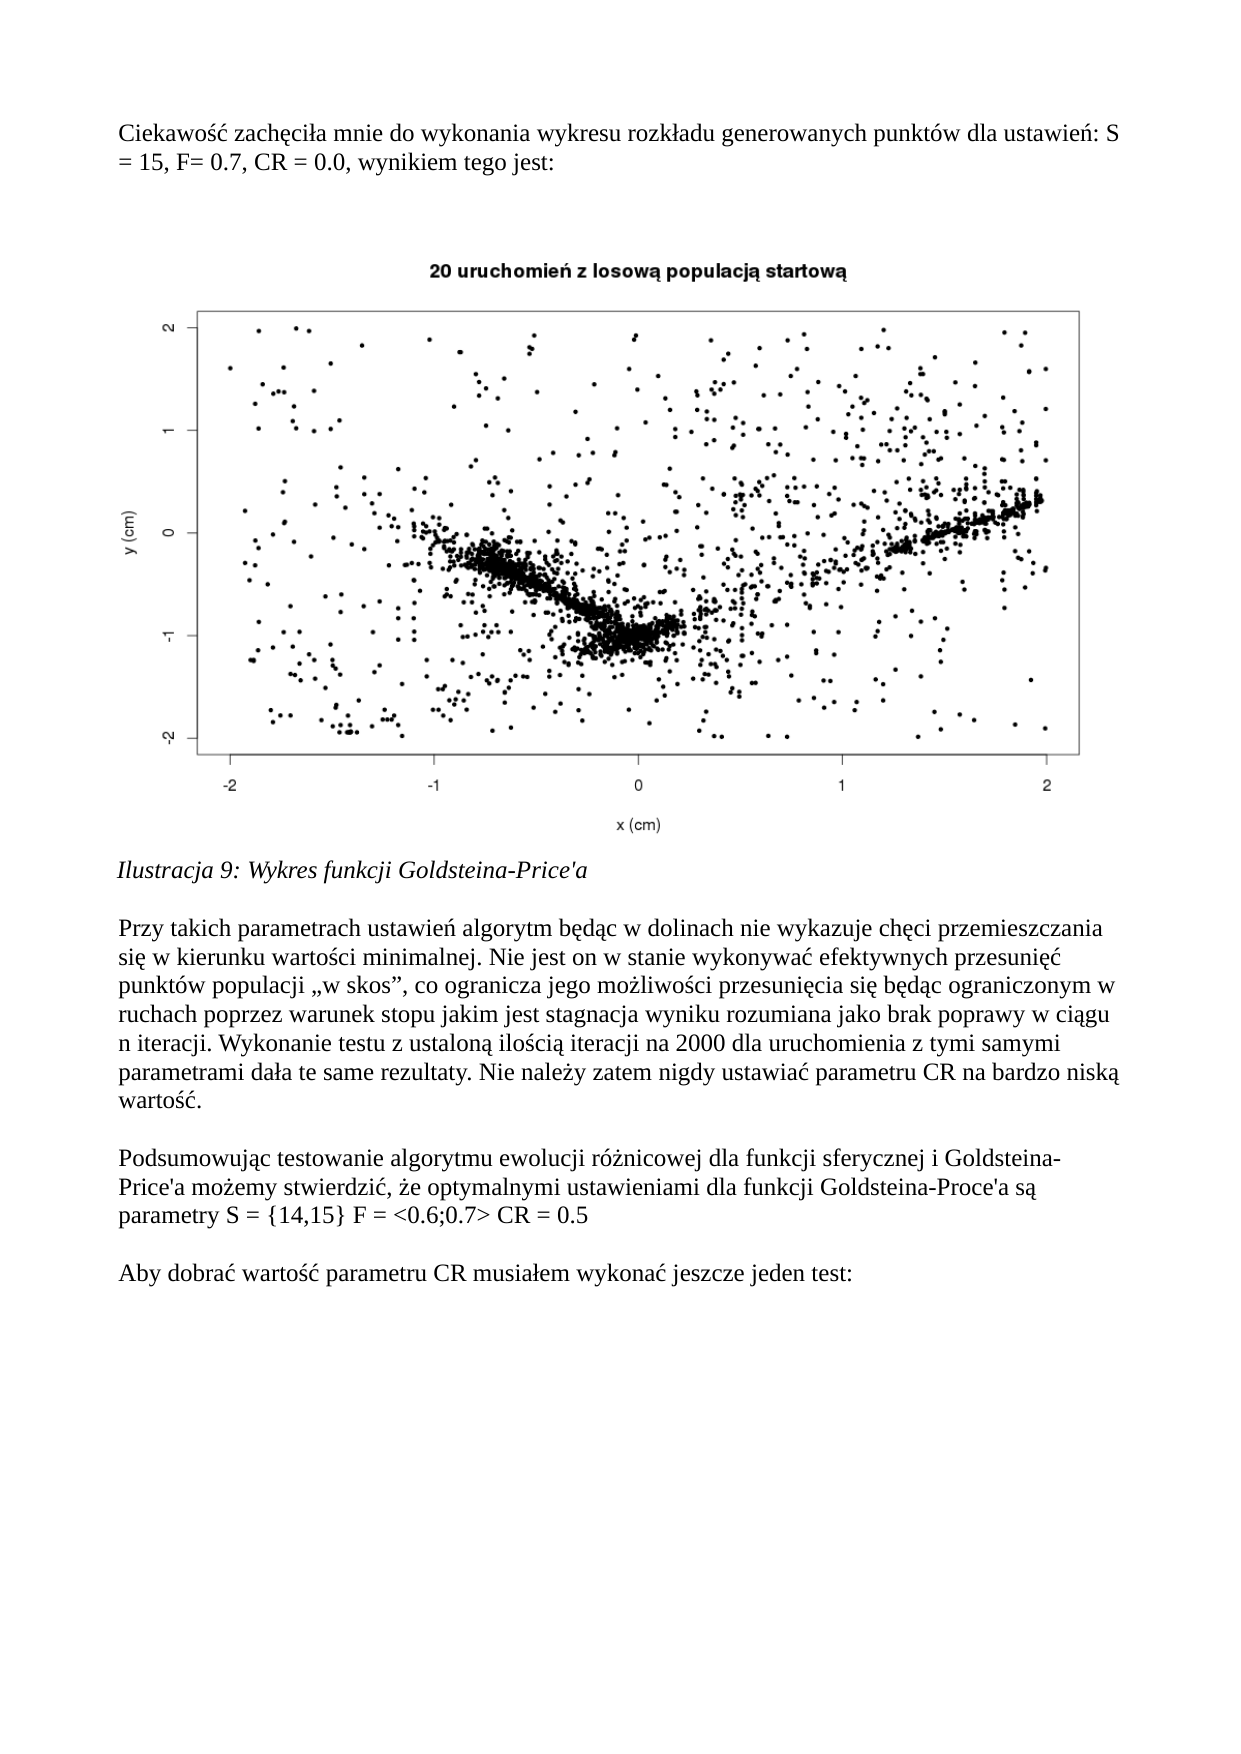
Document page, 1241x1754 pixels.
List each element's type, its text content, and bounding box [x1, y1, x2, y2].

text Ilustracja 9: Wykres funkcji Goldsteina-Price'a [117, 856, 1121, 884]
text Przy takich parametrach ustawień algorytm będąc w dolinach nie wykazuje chęci przemieszczania się w kierunku wartości minimalnej. Nie jest on w stanie wykonywać efektywnych przesunięć punktów populacji „w skos”, co ogranicza jego możliwości przesunięcia się będąc ograniczonym w ruchach poprzez warunek stopu jakim jest stagnacja wyniku rozumiana jako brak poprawy w ciągu n iteracji. Wykonanie testu z ustaloną ilością iteracji na 2000 dla uruchomienia z tymi samymi parametrami dała te same rezultaty. Nie należy zatem nigdy ustawiać parametru CR na bardzo niską wartość. [118, 913, 1122, 1114]
text Aby dobrać wartość parametru CR musiałem wykonać jeszcze jeden test: [118, 1258, 1122, 1287]
picture [116, 230, 1121, 856]
text [117, 218, 1121, 230]
text Podsumowując testowanie algorytmu ewolucji różnicowej dla funkcji sferycznej i Goldsteina-Price'a możemy stwierdzić, że optymalnymi ustawieniami dla funkcji Goldsteina-Proce'a są parametry S = {14,15} F = <0.6;0.7> CR = 0.5 [118, 1143, 1122, 1229]
text Ciekawość zachęciła mnie do wykonania wykresu rozkładu generowanych punktów dla ustawień: S = 15, F= 0.7, CR = 0.0, wynikiem tego jest: [118, 118, 1122, 176]
